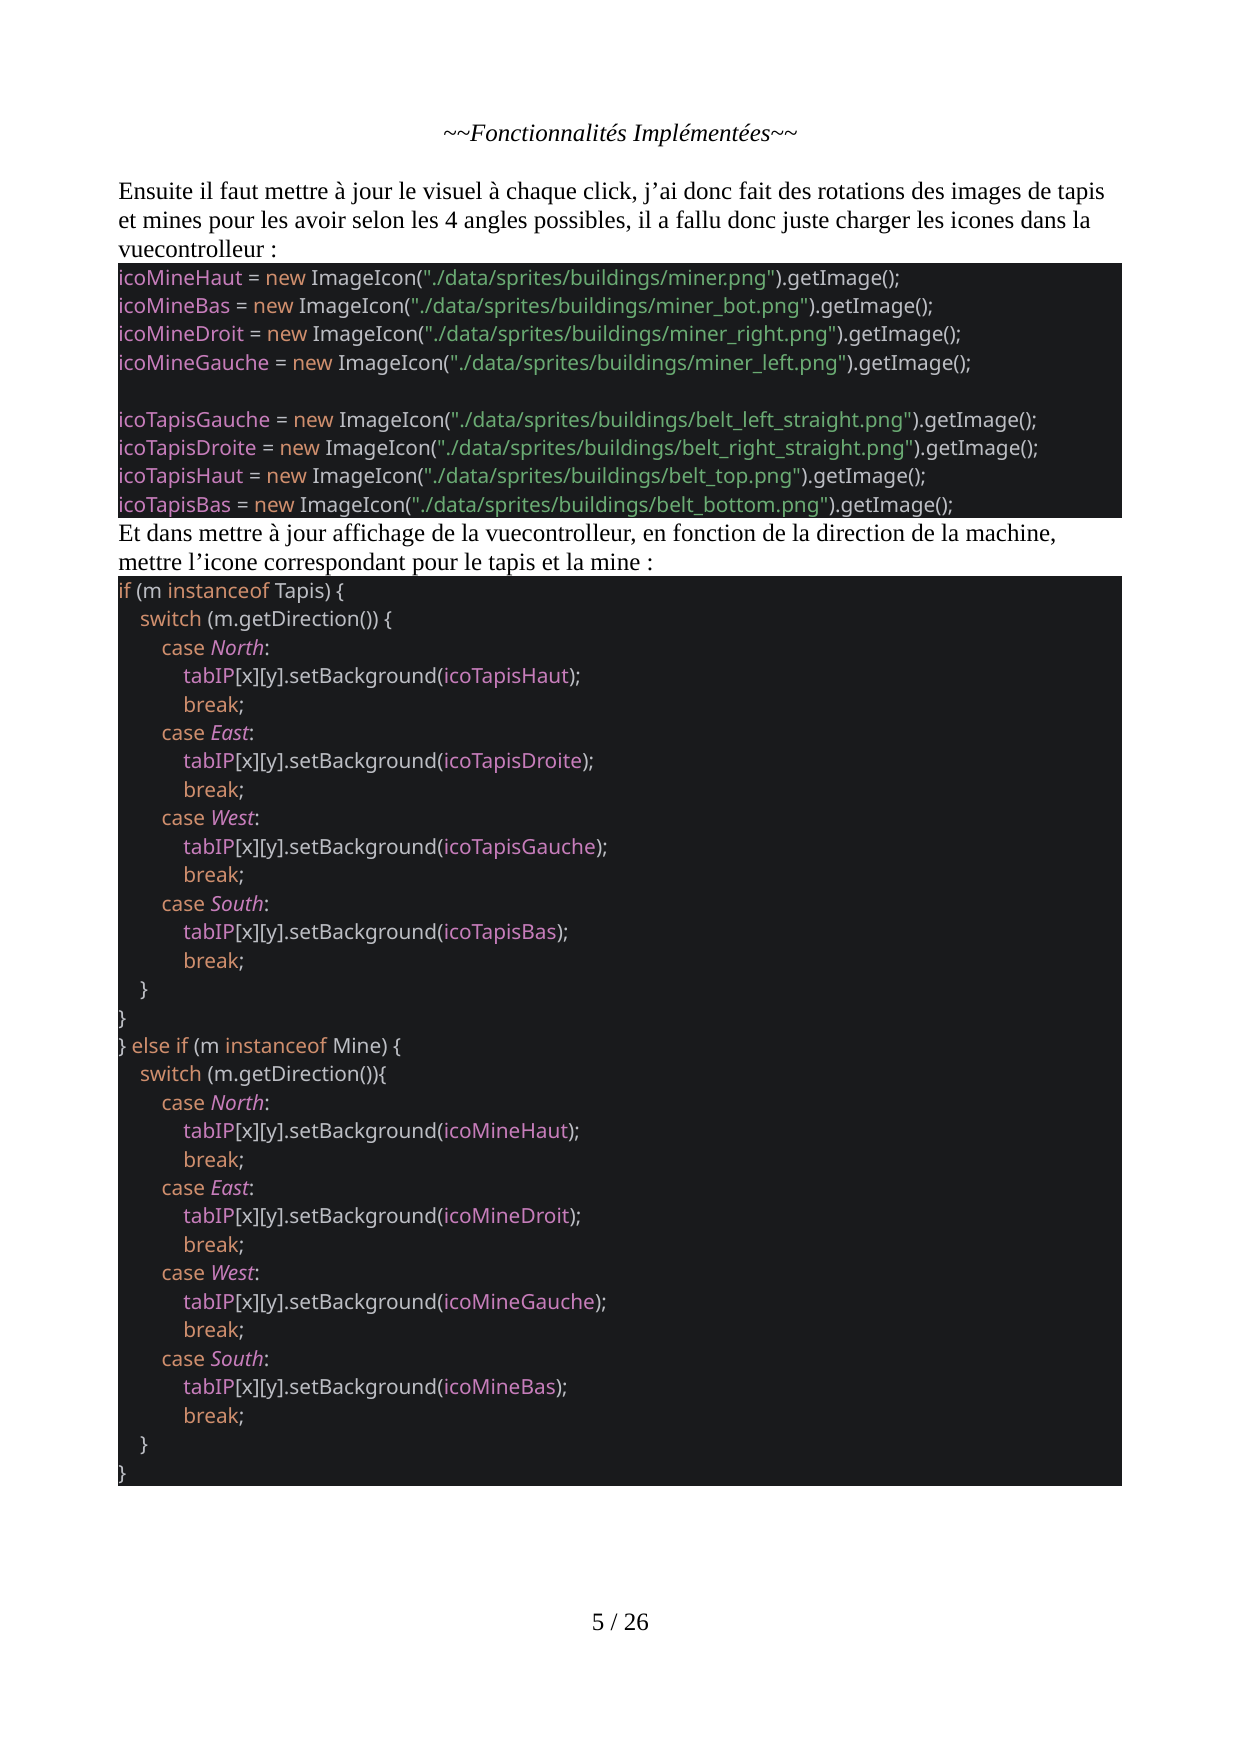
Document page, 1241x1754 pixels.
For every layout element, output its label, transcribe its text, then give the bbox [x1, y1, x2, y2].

text Et dans mettre à jour affichage de la vuecontrolleur, en fonction de la direction de la machine, mettre l’icone correspondant pour le tapis et la mine : [118, 518, 1122, 576]
text icoTapisGauche = new ImageIcon("./data/sprites/buildings/belt_left_straight.png").getImage(); icoTapisDroite = new ImageIcon("./data/sprites/buildings/belt_right_straight.png").getImage(); icoTapisHaut = new ImageIcon("./data/sprites/buildings/belt_top.png").getImage(); icoTapisBas = new ImageIcon("./data/sprites/buildings/belt_bottom.png").getImage(); [118, 376, 1122, 518]
text icoMineHaut = new ImageIcon("./data/sprites/buildings/miner.png").getImage(); icoMineBas = new ImageIcon("./data/sprites/buildings/miner_bot.png").getImage(); icoMineDroit = new ImageIcon("./data/sprites/buildings/miner_right.png").getImage(); icoMineGauche = new ImageIcon("./data/sprites/buildings/miner_left.png").getImage(); [118, 263, 1122, 376]
text if (m instanceof Tapis) { switch (m.getDirection()) { case North: tabIP[x][y].setBackground(icoTapisHaut); break; case East: tabIP[x][y].setBackground(icoTapisDroite); break; case West: tabIP[x][y].setBackground(icoTapisGauche); break; case South: tabIP[x][y].setBackground(icoTapisBas); break; } } [118, 576, 1122, 1031]
text } else if (m instanceof Mine) { switch (m.getDirection()){ case North: tabIP[x][y].setBackground(icoMineHaut); break; case East: tabIP[x][y].setBackground(icoMineDroit); break; case West: tabIP[x][y].setBackground(icoMineGauche); break; case South: tabIP[x][y].setBackground(icoMineBas); break; } } [118, 1031, 1122, 1486]
text Ensuite il faut mettre à jour le visuel à chaque click, j’ai donc fait des rotations des images de tapis et mines pour les avoir selon les 4 angles possibles, il a fallu donc juste charger les icones dans la vuecontrolleur : [118, 176, 1122, 263]
